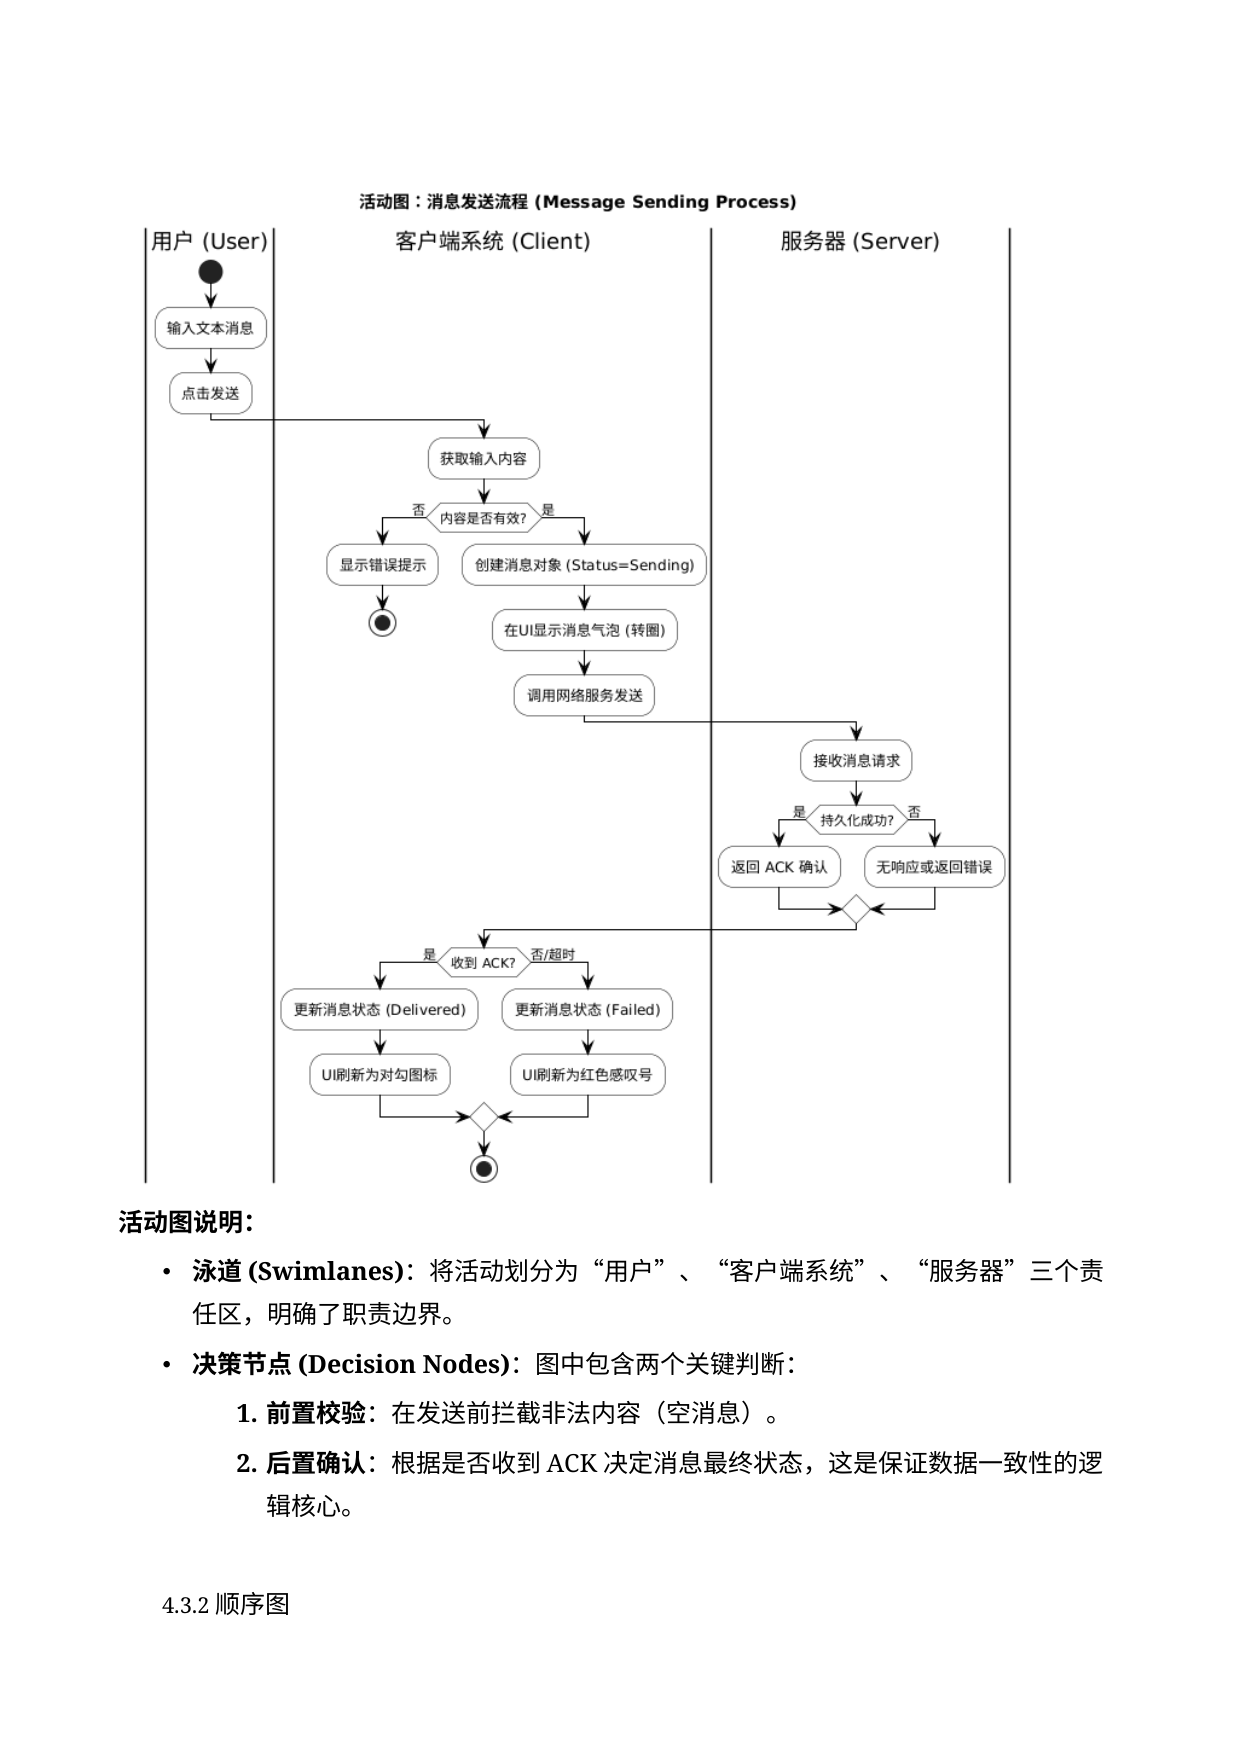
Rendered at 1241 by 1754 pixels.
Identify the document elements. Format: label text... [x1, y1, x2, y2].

list 后置确认：根据是否收到 ACK 决定消息最终状态，这是保证数据一致性的逻辑核心。 [236, 1443, 1122, 1523]
text 4.3.2 顺序图 [118, 1585, 1122, 1621]
list 决策节点 (Decision Nodes)：图中包含两个关键判断： [162, 1344, 1122, 1381]
list 泳道 (Swimlanes)：将活动划分为“用户”、“客户端系统”、“服务器”三个责任区，明确了职责边界。 [162, 1251, 1122, 1331]
text 活动图说明： [118, 1195, 1122, 1238]
list 前置校验：在发送前拦截非法内容（空消息）。 [236, 1394, 1122, 1430]
picture [127, 168, 1030, 1195]
